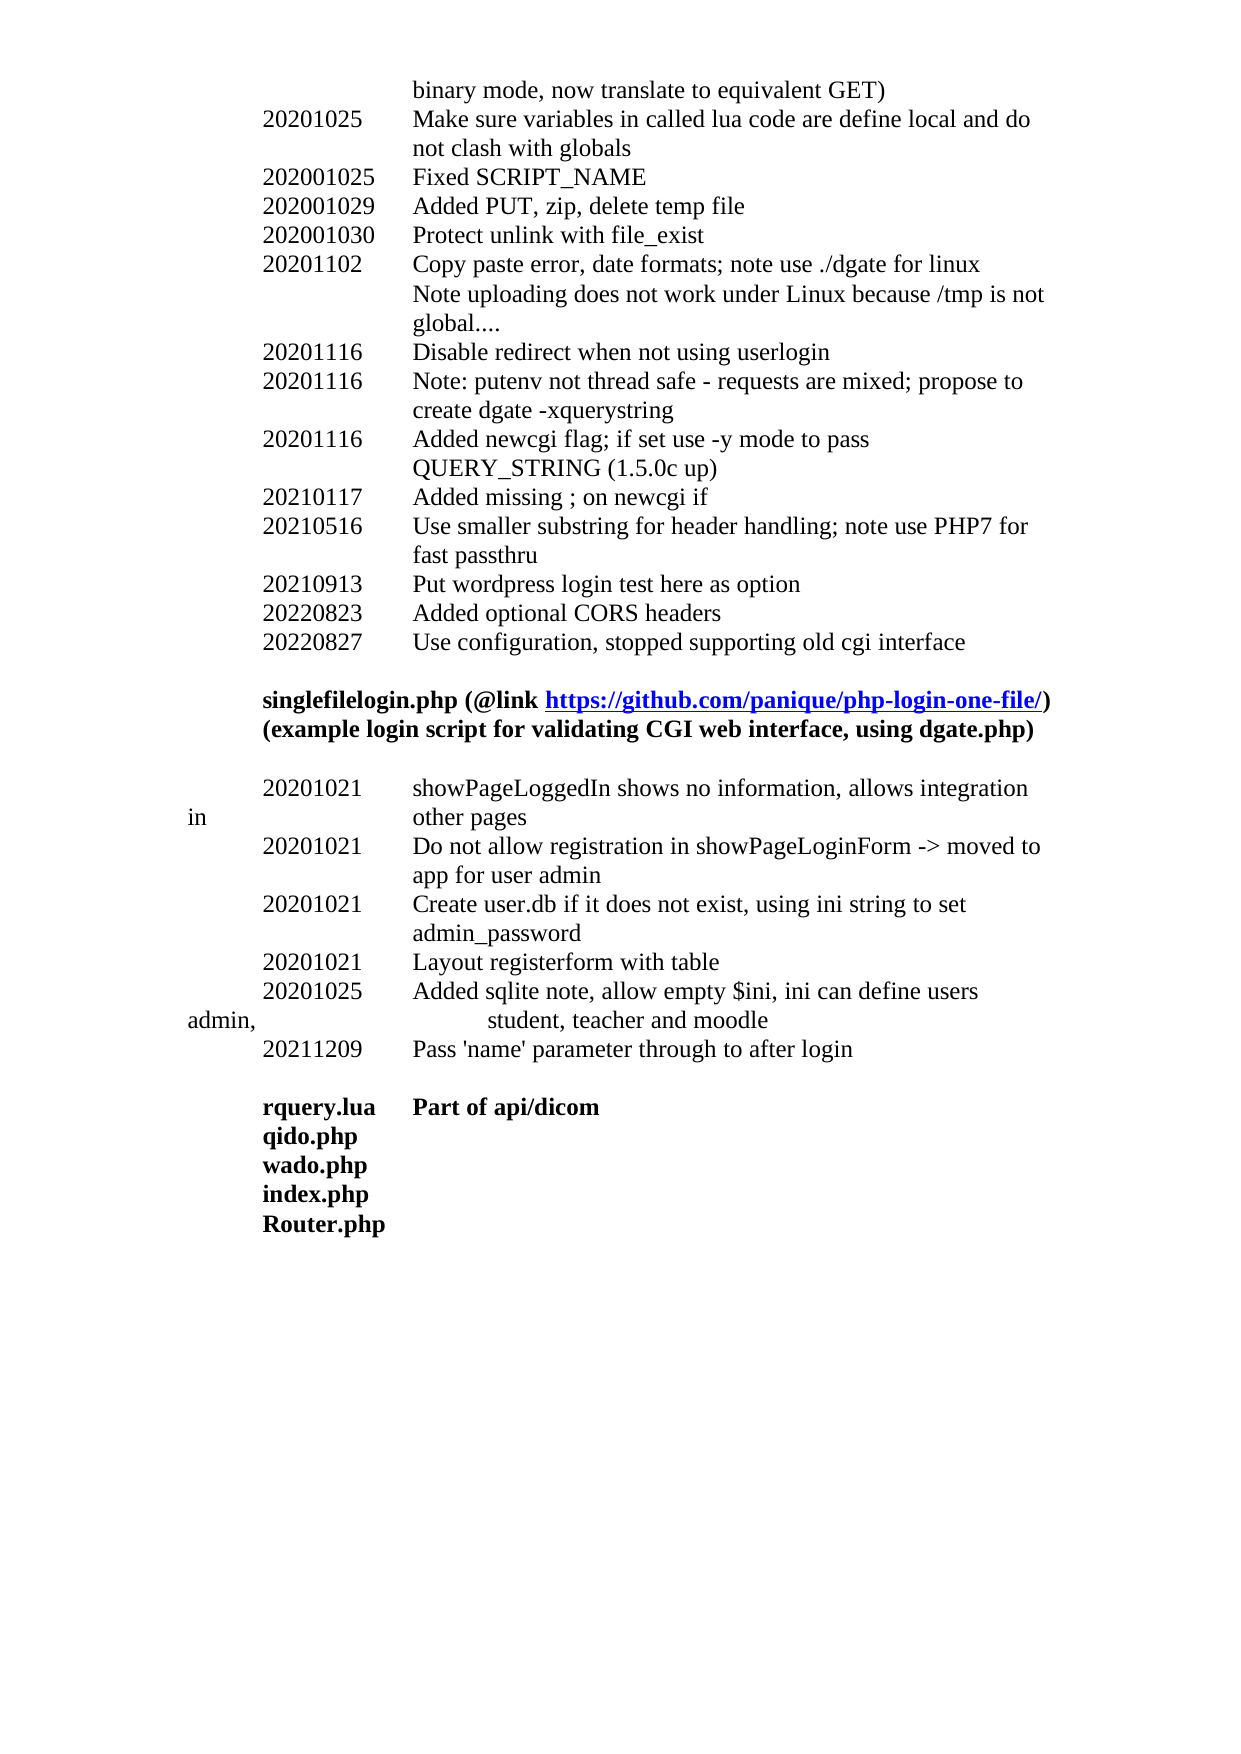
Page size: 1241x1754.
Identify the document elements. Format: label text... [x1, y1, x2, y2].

text wado.php [187, 1150, 1053, 1179]
text 20201021 showPageLoggedIn shows no information, allows integration in other pages 20201021 Do not allow registration in showPageLoginForm -> moved to app for user admin 20201021 Create user.db if it does not exist, using ini string to set admin_password 20201021 Layout registerform with table 20201025 Added sqlite note, allow empty $ini, ini can define users admin, student, teacher and moodle [187, 772, 1053, 1034]
text singlefilelogin.php (@link https://github.com/panique/php-login-one-file/) [187, 685, 1053, 714]
text binary mode, now translate to equivalent GET) 20201025 Make sure variables in called lua code are define local and do not clash with globals [187, 75, 1053, 162]
text qido.php [187, 1121, 1053, 1150]
text 202001029 Added PUT, zip, delete temp file 202001030 Protect unlink with file_exist [187, 191, 1053, 249]
text 20211209 Pass 'name' parameter through to after login [187, 1034, 1053, 1063]
text 202001025 Fixed SCRIPT_NAME [187, 162, 1053, 191]
text 20201102 Copy paste error, date formats; note use ./dgate for linux Note uploading does not work under Linux because /tmp is not global.... 20201116 Disable redirect when not using userlogin 20201116 Note: putenv not thread safe - requests are mixed; propose to create dgate -xquerystring 20201116 Added newcgi flag; if set use -y mode to pass QUERY_STRING (1.5.0c up) 20210117 Added missing ; on newcgi if 20210516 Use smaller substring for header handling; note use PHP7 for fast passthru 20210913 Put wordpress login test here as option 20220823 Added optional CORS headers 20220827 Use configuration, stopped supporting old cgi interface [187, 249, 1053, 685]
text rquery.lua Part of api/dicom [187, 1092, 1053, 1121]
text (example login script for validating CGI web interface, using dgate.php) [187, 714, 1053, 743]
text Router.php [187, 1208, 1053, 1237]
text index.php [187, 1179, 1053, 1208]
